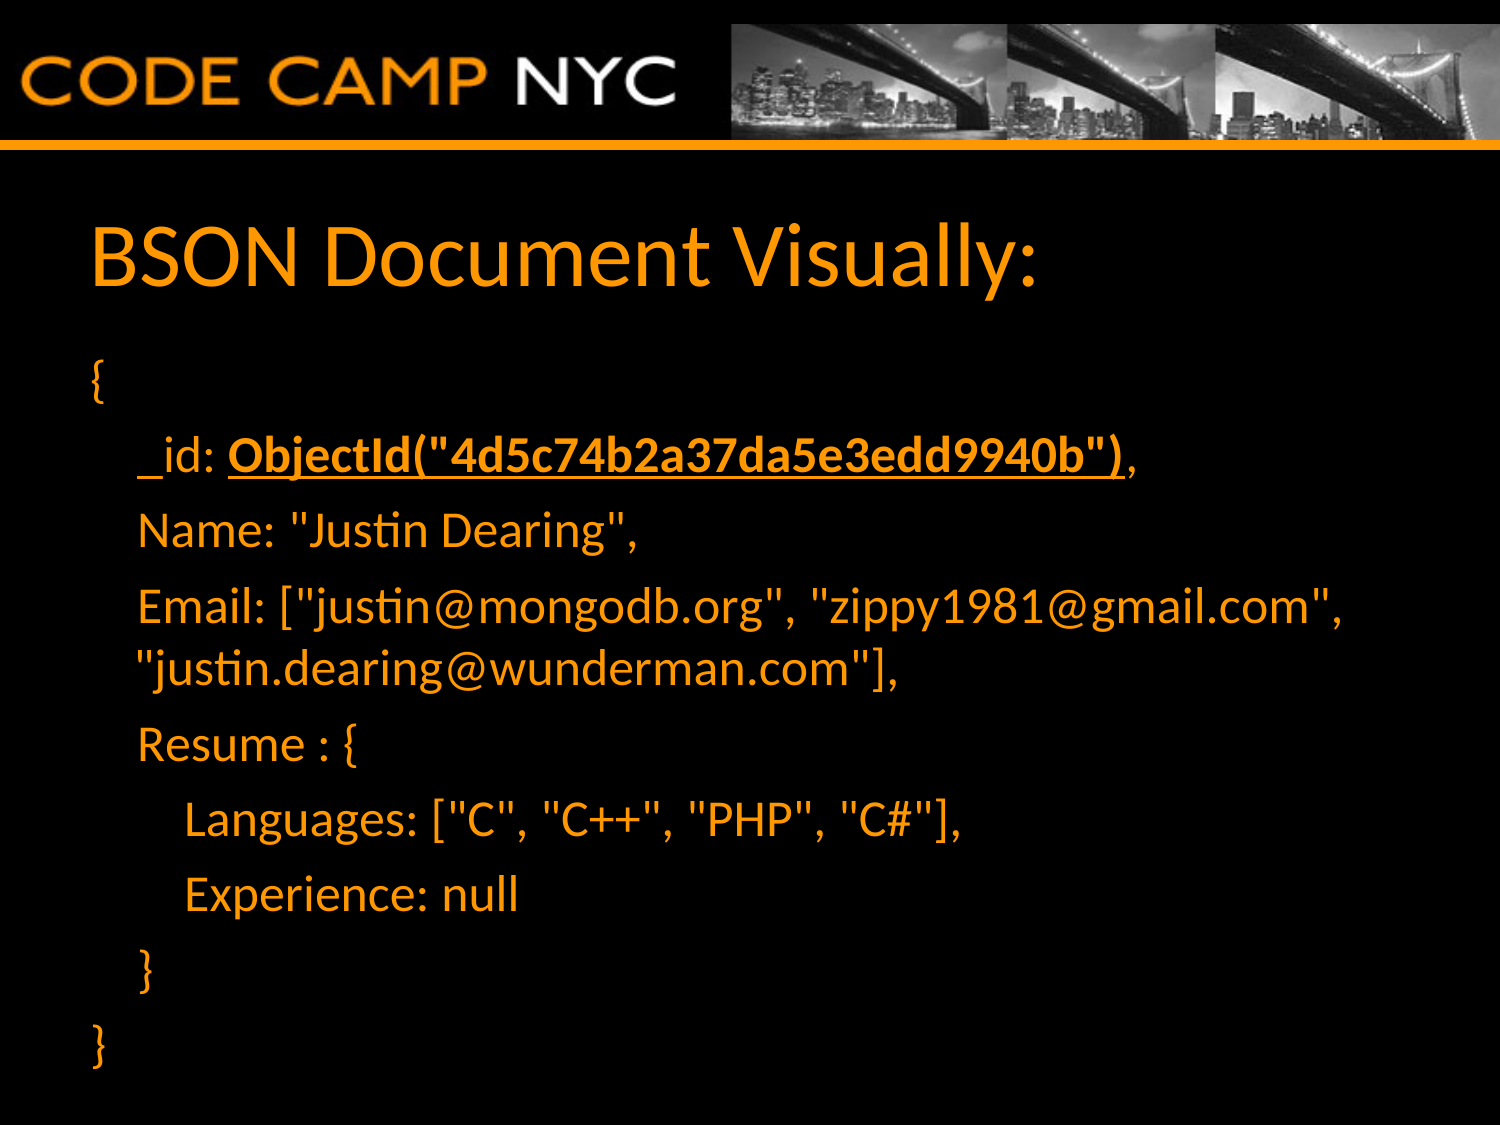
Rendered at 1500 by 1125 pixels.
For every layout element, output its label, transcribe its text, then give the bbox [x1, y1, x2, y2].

list { _id: ObjectId("4d5c74b2a37da5e3edd9940b"), Name: "Justin Dearing", Email: ["justin@mongodb.org", "zippy1981@gmail.com", "justin.dearing@wunderman.com"], Resume : { Languages: ["C", "C++", "PHP", "C#"], Experience: null } } [75, 337, 1426, 1088]
title BSON Document Visually: [75, 131, 1426, 337]
picture [0, 24, 1500, 140]
